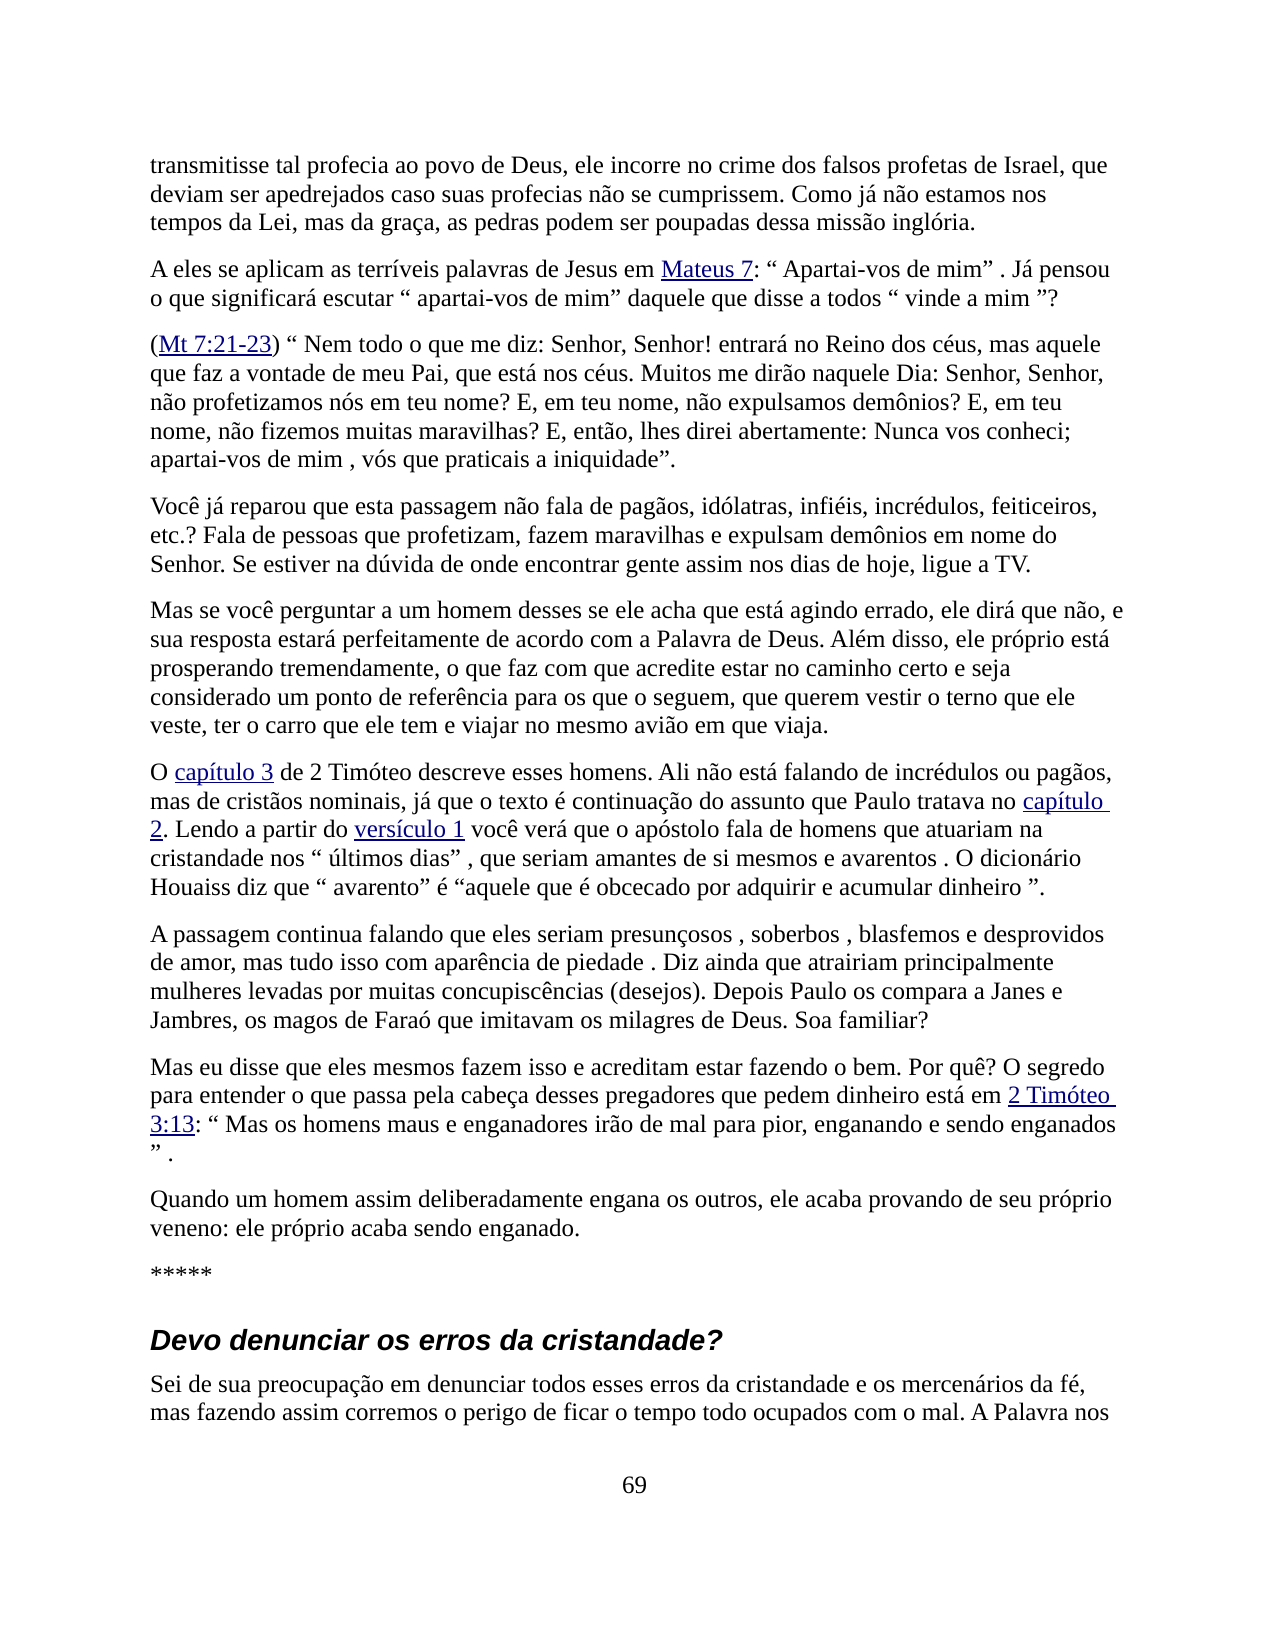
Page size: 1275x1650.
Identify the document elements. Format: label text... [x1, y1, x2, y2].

text Sei de sua preocupação em denunciar todos esses erros da cristandade e os mercenários da fé, mas fazendo assim corremos o perigo de ficar o tempo todo ocupados com o mal. A Palavra nos [150, 1369, 1125, 1426]
text A eles se aplicam as terríveis palavras de Jesus em Mateus 7: “ Apartai-vos de mim” . Já pensou o que significará escutar “ apartai-vos de mim” daquele que disse a todos “ vinde a mim ”? [150, 254, 1125, 312]
text (Mt 7:21-23) “ Nem todo o que me diz: Senhor, Senhor! entrará no Reino dos céus, mas aquele que faz a vontade de meu Pai, que está nos céus. Muitos me dirão naquele Dia: Senhor, Senhor, não profetizamos nós em teu nome? E, em teu nome, não expulsamos demônios? E, em teu nome, não fizemos muitas maravilhas? E, então, lhes direi abertamente: Nunca vos conheci; apartai-vos de mim , vós que praticais a iniquidade”. [150, 329, 1125, 473]
text Mas se você perguntar a um homem desses se ele acha que está agindo errado, ele dirá que não, e sua resposta estará perfeitamente de acordo com a Palavra de Deus. Além disso, ele próprio está prosperando tremendamente, o que faz com que acredite estar no caminho certo e seja considerado um ponto de referência para os que o seguem, que querem vestir o terno que ele veste, ter o carro que ele tem e viajar no mesmo avião em que viaja. [150, 595, 1125, 739]
text Quando um homem assim deliberadamente engana os outros, ele acaba provando de seu próprio veneno: ele próprio acaba sendo enganado. [150, 1184, 1125, 1242]
text ***** [150, 1260, 1125, 1289]
text O capítulo 3 de 2 Timóteo descreve esses homens. Ali não está falando de incrédulos ou pagãos, mas de cristãos nominais, já que o texto é continuação do assunto que Paulo tratava no capítulo 2. Lendo a partir do versículo 1 você verá que o apóstolo fala de homens que atuariam na cristandade nos “ últimos dias” , que seriam amantes de si mesmos e avarentos . O dicionário Houaiss diz que “ avarento” é “aquele que é obcecado por adquirir e acumular dinheiro ”. [150, 757, 1125, 901]
text Mas eu disse que eles mesmos fazem isso e acreditam estar fazendo o bem. Por quê? O segredo para entender o que passa pela cabeça desses pregadores que pedem dinheiro está em 2 Timóteo 3:13: “ Mas os homens maus e enganadores irão de mal para pior, enganando e sendo enganados ” . [150, 1052, 1125, 1167]
text A passagem continua falando que eles seriam presunçosos , soberbos , blasfemos e desprovidos de amor, mas tudo isso com aparência de piedade . Diz ainda que atrairiam principalmente mulheres levadas por muitas concupiscências (desejos). Depois Paulo os compara a Janes e Jambres, os magos de Faraó que imitavam os milagres de Deus. Soa familiar? [150, 919, 1125, 1034]
text Você já reparou que esta passagem não fala de pagãos, idólatras, infiéis, incrédulos, feiticeiros, etc.? Fala de pessoas que profetizam, fazem maravilhas e expulsam demônios em nome do Senhor. Se estiver na dúvida de onde encontrar gente assim nos dias de hoje, ligue a TV. [150, 491, 1125, 577]
text transmitisse tal profecia ao povo de Deus, ele incorre no crime dos falsos profetas de Israel, que deviam ser apedrejados caso suas profecias não se cumprissem. Como já não estamos nos tempos da Lei, mas da graça, as pedras podem ser poupadas dessa missão inglória. [150, 150, 1125, 236]
subtitle Devo denunciar os erros da cristandade? [150, 1323, 1125, 1356]
